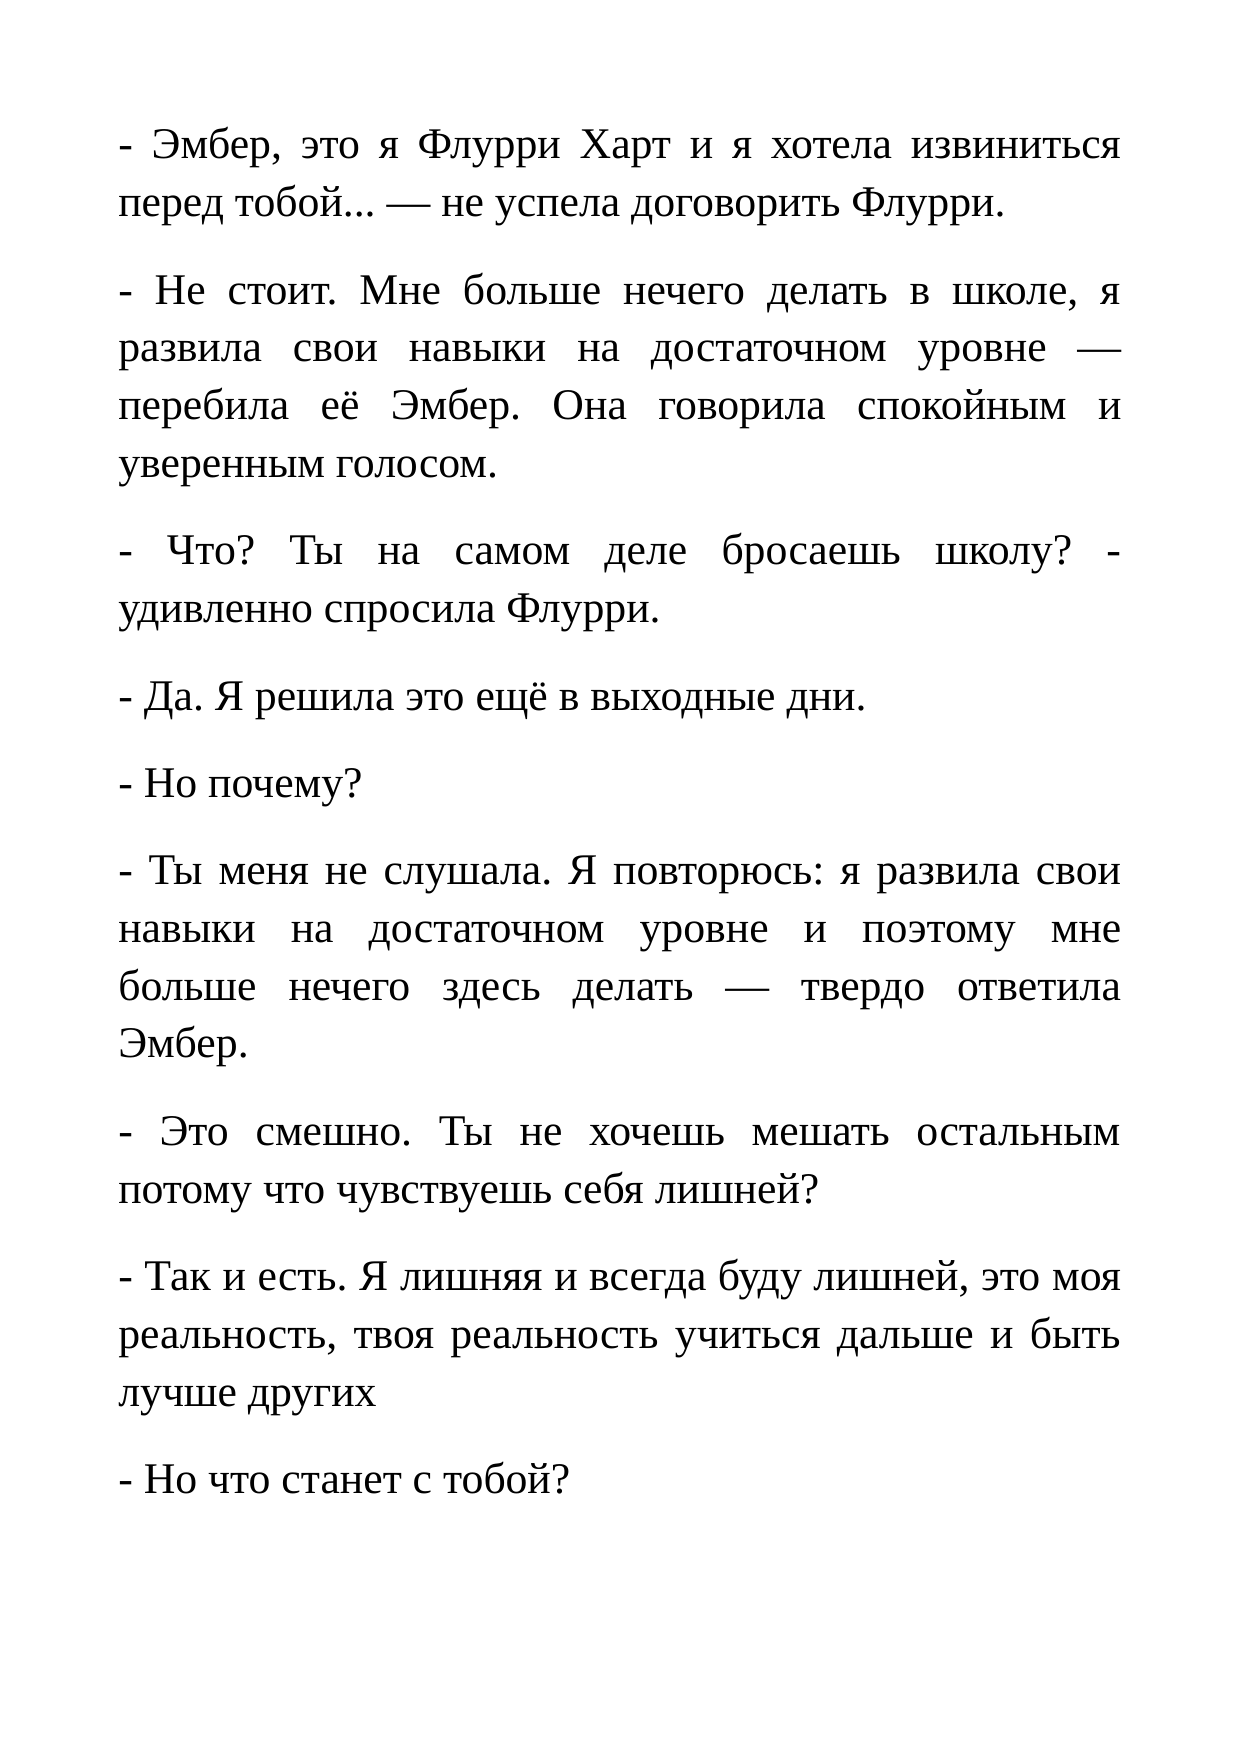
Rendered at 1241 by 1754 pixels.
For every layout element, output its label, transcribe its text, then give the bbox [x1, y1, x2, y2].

text - Ты меня не слушала. Я повторюсь: я развила свои навыки на достаточном уровне и поэтому мне больше нечего здесь делать — твердо ответила Эмбер. [118, 844, 1122, 1067]
text - Это смешно. Ты не хочешь мешать остальным потому что чувствуешь себя лишней? [118, 1104, 1122, 1212]
text - Не стоит. Мне больше нечего делать в школе, я развила свои навыки на достаточном уровне — перебила её Эмбер. Она говорила спокойным и уверенным голосом. [118, 263, 1122, 487]
text - Но почему? [118, 756, 1122, 807]
text - Что? Ты на самом деле бросаешь школу? - удивленно спросила Флурри. [118, 524, 1122, 632]
text - Эмбер, это я Флурри Харт и я хотела извиниться перед тобой... — не успела договорить Флурри. [118, 118, 1122, 226]
text - Да. Я решила это ещё в выходные дни. [118, 669, 1122, 719]
text - Так и есть. Я лишняя и всегда буду лишней, это моя реальность, твоя реальность учиться дальше и быть лучше других [118, 1249, 1122, 1415]
text - Но что станет с тобой? [118, 1452, 1122, 1503]
